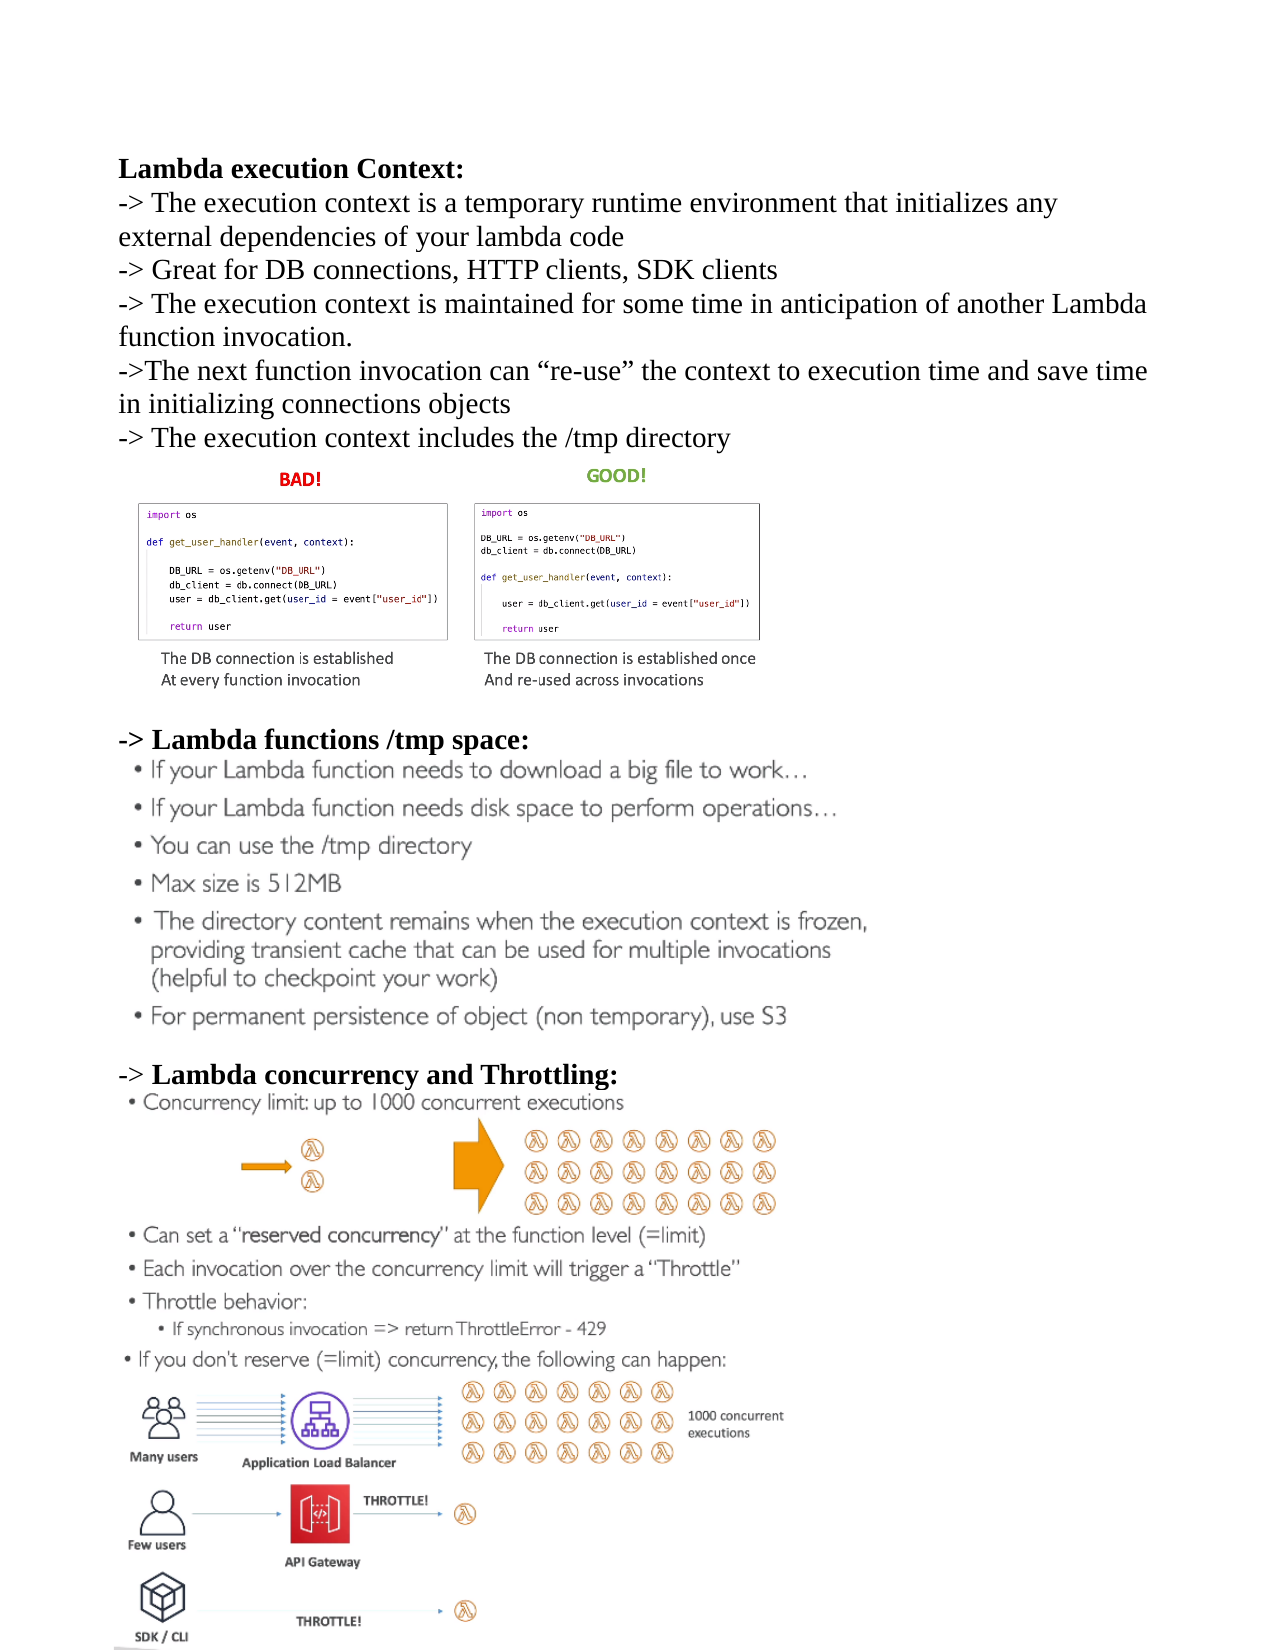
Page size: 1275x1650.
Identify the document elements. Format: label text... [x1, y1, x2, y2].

text -> Lambda functions /tmp space: [118, 722, 1157, 755]
text -> The execution context is a temporary runtime environment that initializes any external dependencies of your lambda code [118, 185, 1157, 252]
text ->The next function invocation can “re-use” the context to execution time and save time in initializing connections objects [118, 353, 1157, 420]
text -> Lambda concurrency and Throttling: [118, 1057, 1157, 1091]
picture [122, 460, 779, 690]
text -> The execution context is maintained for some time in anticipation of another Lambda function invocation. [118, 286, 1157, 353]
picture [121, 755, 878, 1043]
text Lambda execution Context: [118, 152, 1157, 185]
text -> Great for DB connections, HTTP clients, SDK clients [118, 252, 1157, 286]
picture [113, 1090, 789, 1650]
text -> The execution context includes the /tmp directory [118, 420, 1157, 453]
